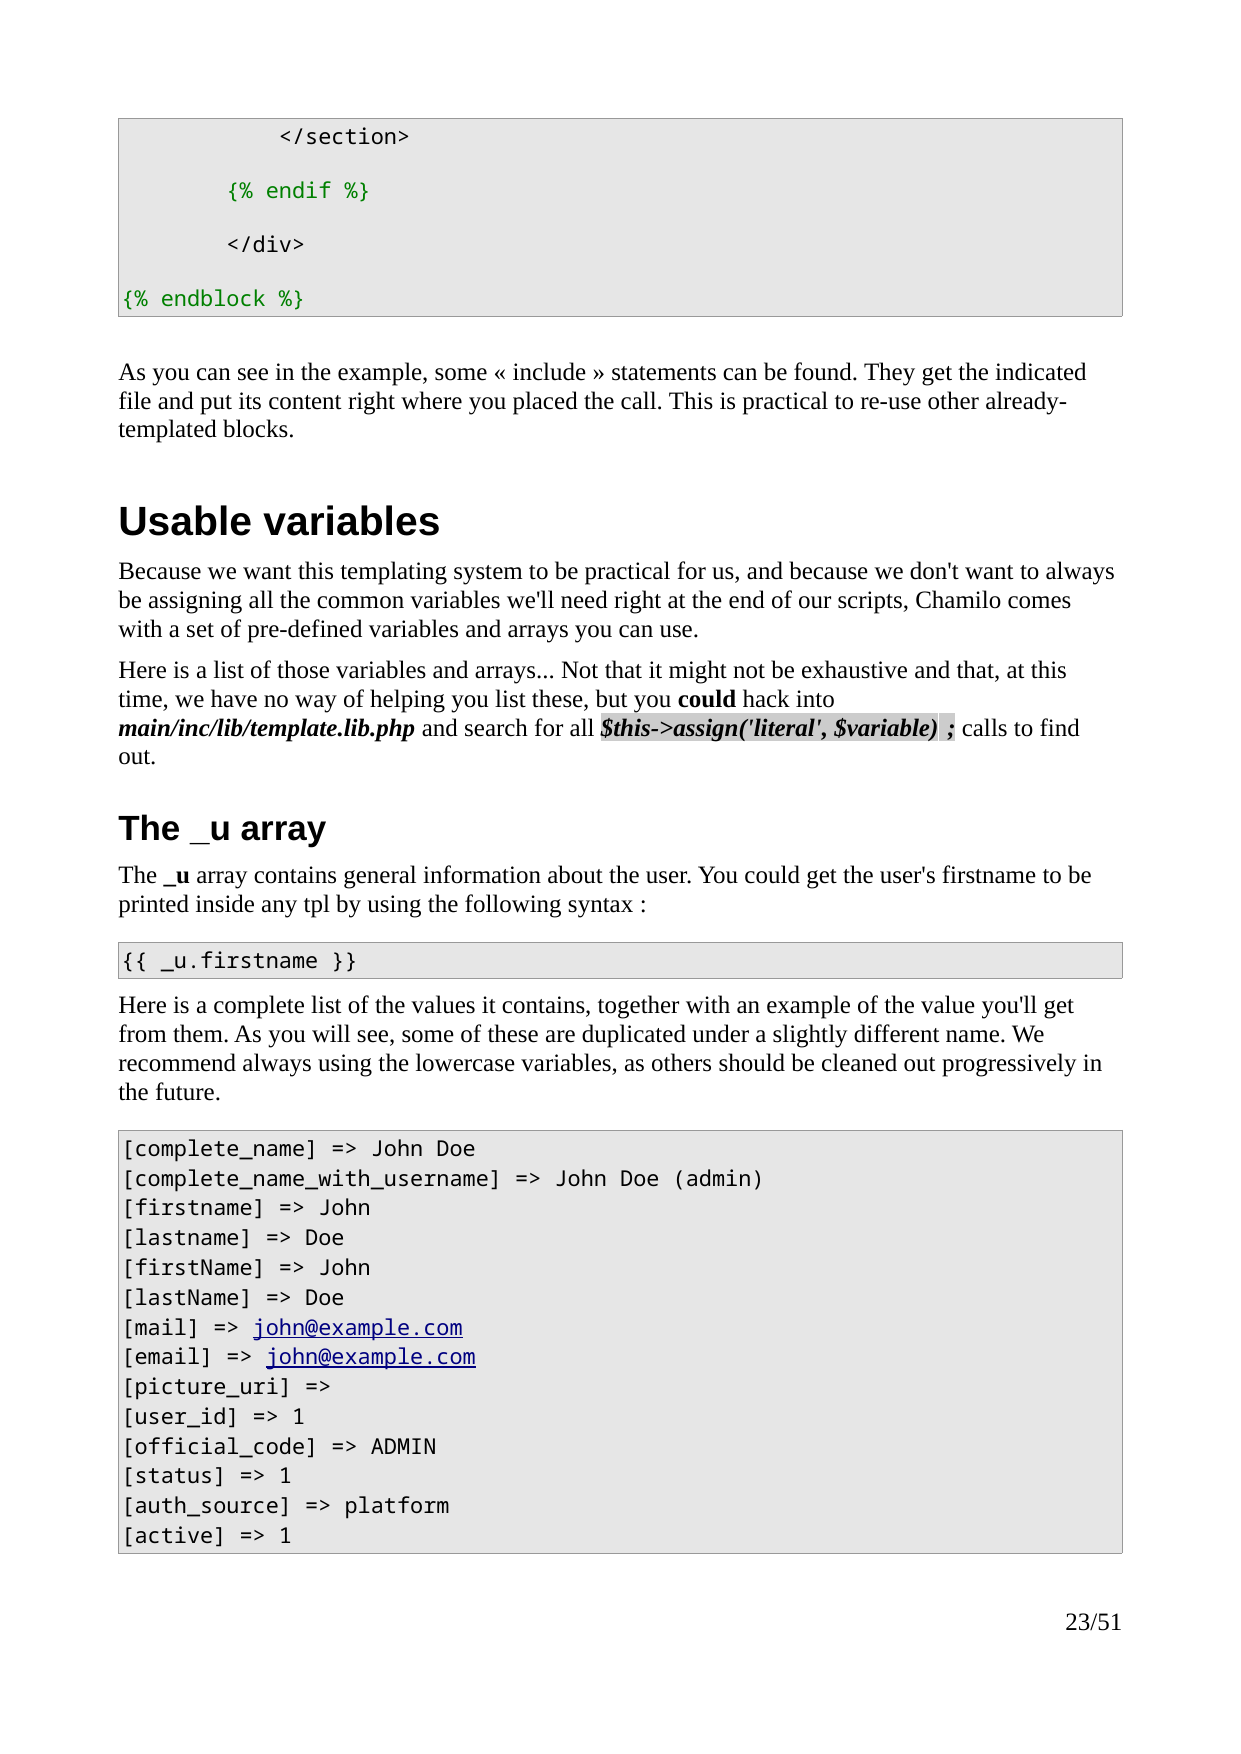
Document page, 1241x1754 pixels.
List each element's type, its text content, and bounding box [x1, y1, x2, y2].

text [complete_name] => John Doe [complete_name_with_username] => John Doe (admin) [firstname] => John [lastname] => Doe [firstName] => John [lastName] => Doe [mail] => john@example.com [email] => john@example.com [picture_uri] => [user_id] => 1 [official_code] => ADMIN [status] => 1 [auth_source] => platform [active] => 1 [119, 1131, 1122, 1553]
text Here is a complete list of the values it contains, together with an example of the value you'll get from them. As you will see, some of these are duplicated under a slightly different name. We recommend always using the lowercase variables, as others should be cleaned out progressively in the future. [118, 990, 1122, 1105]
text The _u array contains general information about the user. You could get the user's firstname to be printed inside any tpl by using the following syntax : [118, 860, 1122, 918]
text {% endblock %} [119, 280, 1122, 316]
text Here is a list of those variables and arrays... Not that it might not be exhaustive and that, at this time, we have no way of helping you list these, but you could hack into main/inc/lib/template.lib.php and search for all $this->assign('literal', $variable) ; calls to find out. [118, 655, 1122, 770]
subtitle Usable variables [118, 497, 1122, 544]
subtitle The _u array [118, 808, 1122, 848]
text {% endif %} [119, 172, 1122, 205]
text </div> [119, 226, 1122, 259]
text </section> [119, 119, 1122, 151]
text Because we want this templating system to be practical for us, and because we don't want to always be assigning all the common variables we'll need right at the end of our scripts, Chamilo comes with a set of pre-defined variables and arrays you can use. [118, 556, 1122, 643]
text As you can see in the example, some « include » statements can be found. They get the indicated file and put its content right where you placed the call. This is practical to re-use other already-templated blocks. [118, 357, 1122, 443]
text {{ _u.firstname }} [119, 943, 1122, 978]
